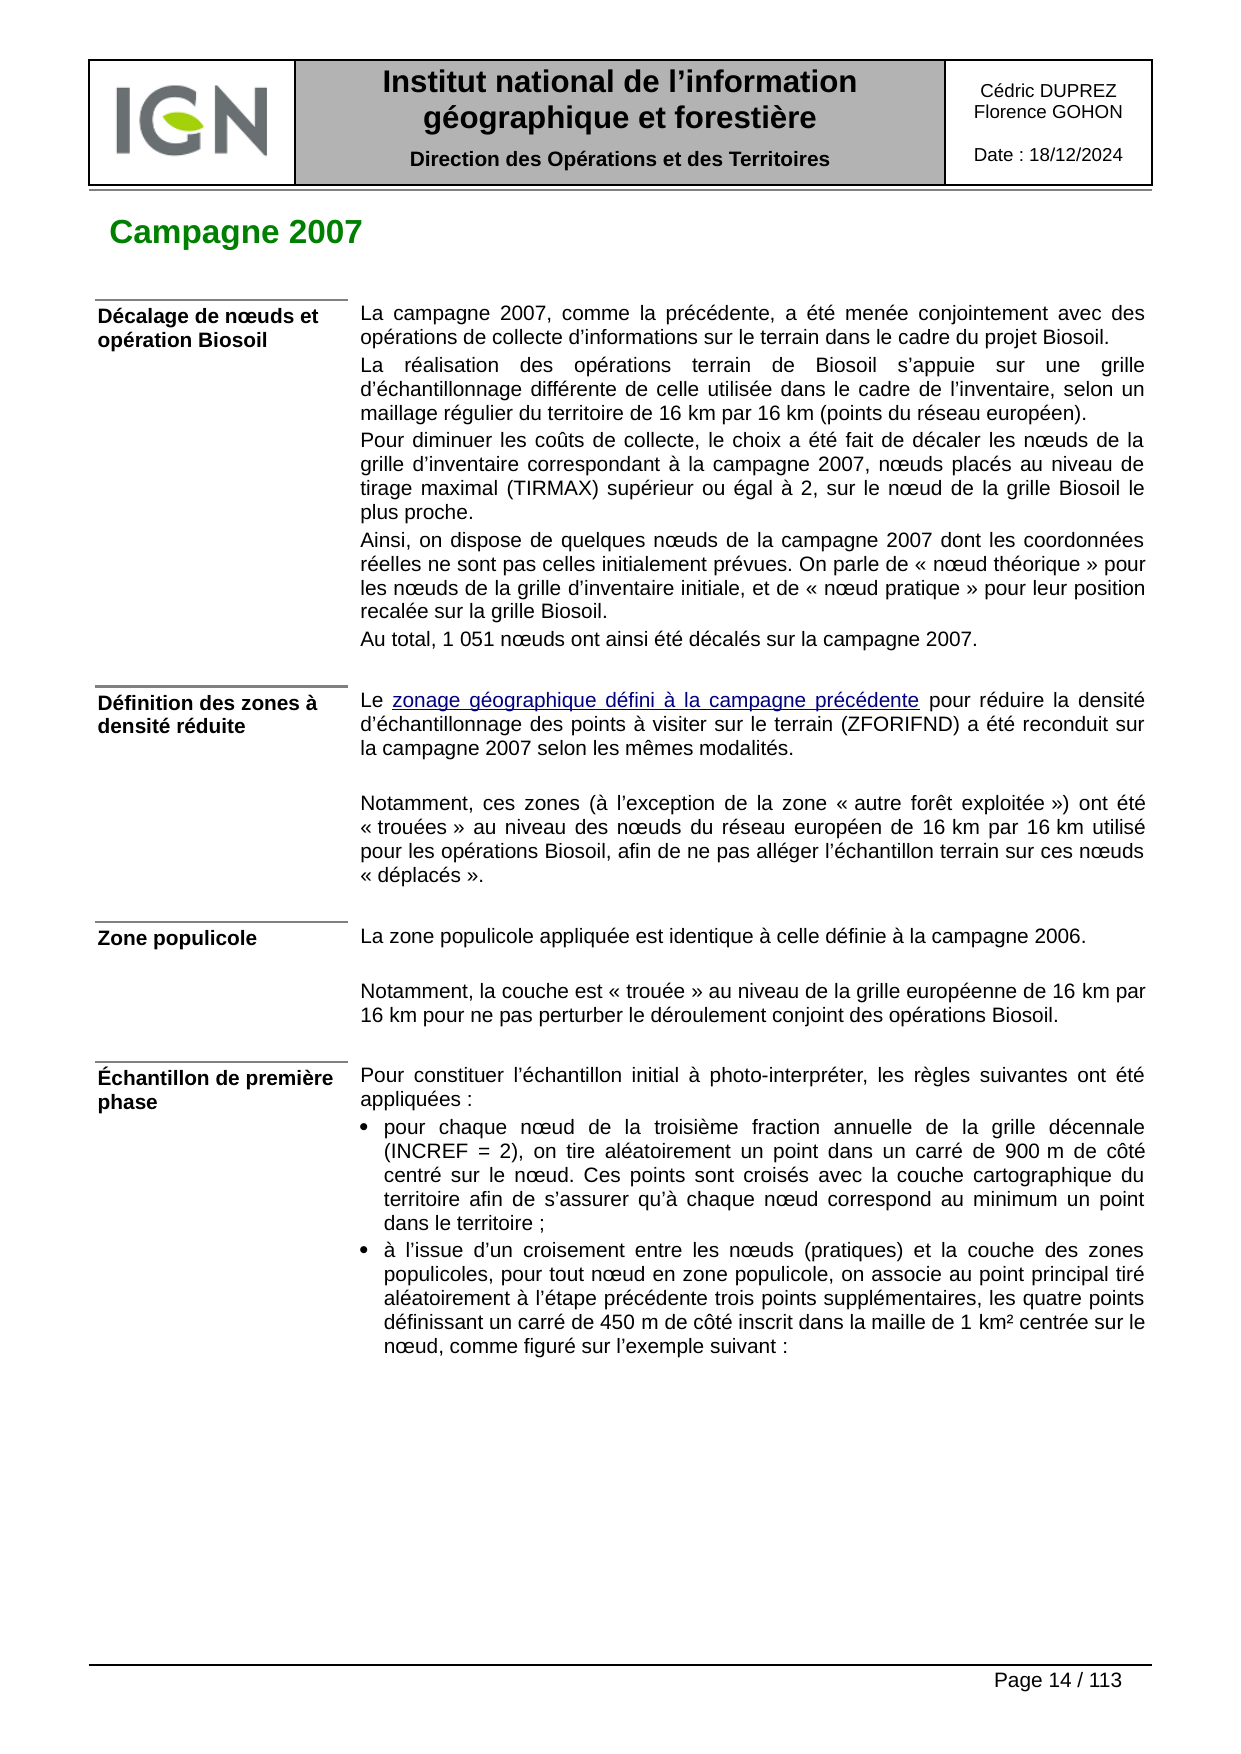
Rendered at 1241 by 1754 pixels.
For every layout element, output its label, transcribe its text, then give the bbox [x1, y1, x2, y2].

table_cell Le zonage géographique défini à la campagne précédente pour réduire la densité d’échantillonnage des points à visiter sur le terrain (ZFORIFND) a été reconduit sur la campagne 2007 selon les mêmes modalités. Notamment, ces zones (à l’exception de la zone « autre forêt exploitée ») ont été « trouées » au niveau des nœuds du réseau européen de 16 km par 16 km utilisé pour les opérations Biosoil, afin de ne pas alléger l’échantillon terrain sur ces nœuds « déplacés ». [354, 684, 1152, 920]
table_cell Zone populicole [89, 920, 354, 1060]
subtitle Campagne 2007 [88, 190, 1152, 271]
table_cell Pour constituer l’échantillon initial à photo-interpréter, les règles suivantes ont été appliquées : pour chaque nœud de la troisième fraction annuelle de la grille décennale (INCREF = 2), on tire aléatoirement un point dans un carré de 900 m de côté centré sur le nœud. Ces points sont croisés avec la couche cartographique du territoire afin de s’assurer qu’à chaque nœud correspond au minimum un point dans le territoire ; à l’issue d’un croisement entre les nœuds (pratiques) et la couche des zones populicoles, pour tout nœud en zone populicole, on associe au point principal tiré aléatoirement à l’étape précédente trois points supplémentaires, les quatre points définissant un carré de 450 m de côté inscrit dans la maille de 1 km² centrée sur le nœud, comme figuré sur l’exemple suivant : [354, 1060, 1152, 1364]
table_cell Définition des zones à densité réduite [89, 684, 354, 920]
table_cell Échantillon de première phase [89, 1060, 354, 1364]
table_header Décalage de nœuds et opération Biosoil [89, 298, 354, 684]
picture [91, 62, 293, 180]
table_cell La zone populicole appliquée est identique à celle définie à la campagne 2006. Notamment, la couche est « trouée » au niveau de la grille européenne de 16 km par 16 km pour ne pas perturber le déroulement conjoint des opérations Biosoil. [354, 920, 1152, 1060]
table_header La campagne 2007, comme la précédente, a été menée conjointement avec des opérations de collecte d’informations sur le terrain dans le cadre du projet Biosoil. La réalisation des opérations terrain de Biosoil s’appuie sur une grille d’échantillonnage différente de celle utilisée dans le cadre de l’inventaire, selon un maillage régulier du territoire de 16 km par 16 km (points du réseau européen). Pour diminuer les coûts de collecte, le choix a été fait de décaler les nœuds de la grille d’inventaire correspondant à la campagne 2007, nœuds placés au niveau de tirage maximal (TIRMAX) supérieur ou égal à 2, sur le nœud de la grille Biosoil le plus proche. Ainsi, on dispose de quelques nœuds de la campagne 2007 dont les coordonnées réelles ne sont pas celles initialement prévues. On parle de « nœud théorique » pour les nœuds de la grille d’inventaire initiale, et de « nœud pratique » pour leur position recalée sur la grille Biosoil. Au total, 1 051 nœuds ont ainsi été décalés sur la campagne 2007. [354, 298, 1152, 684]
